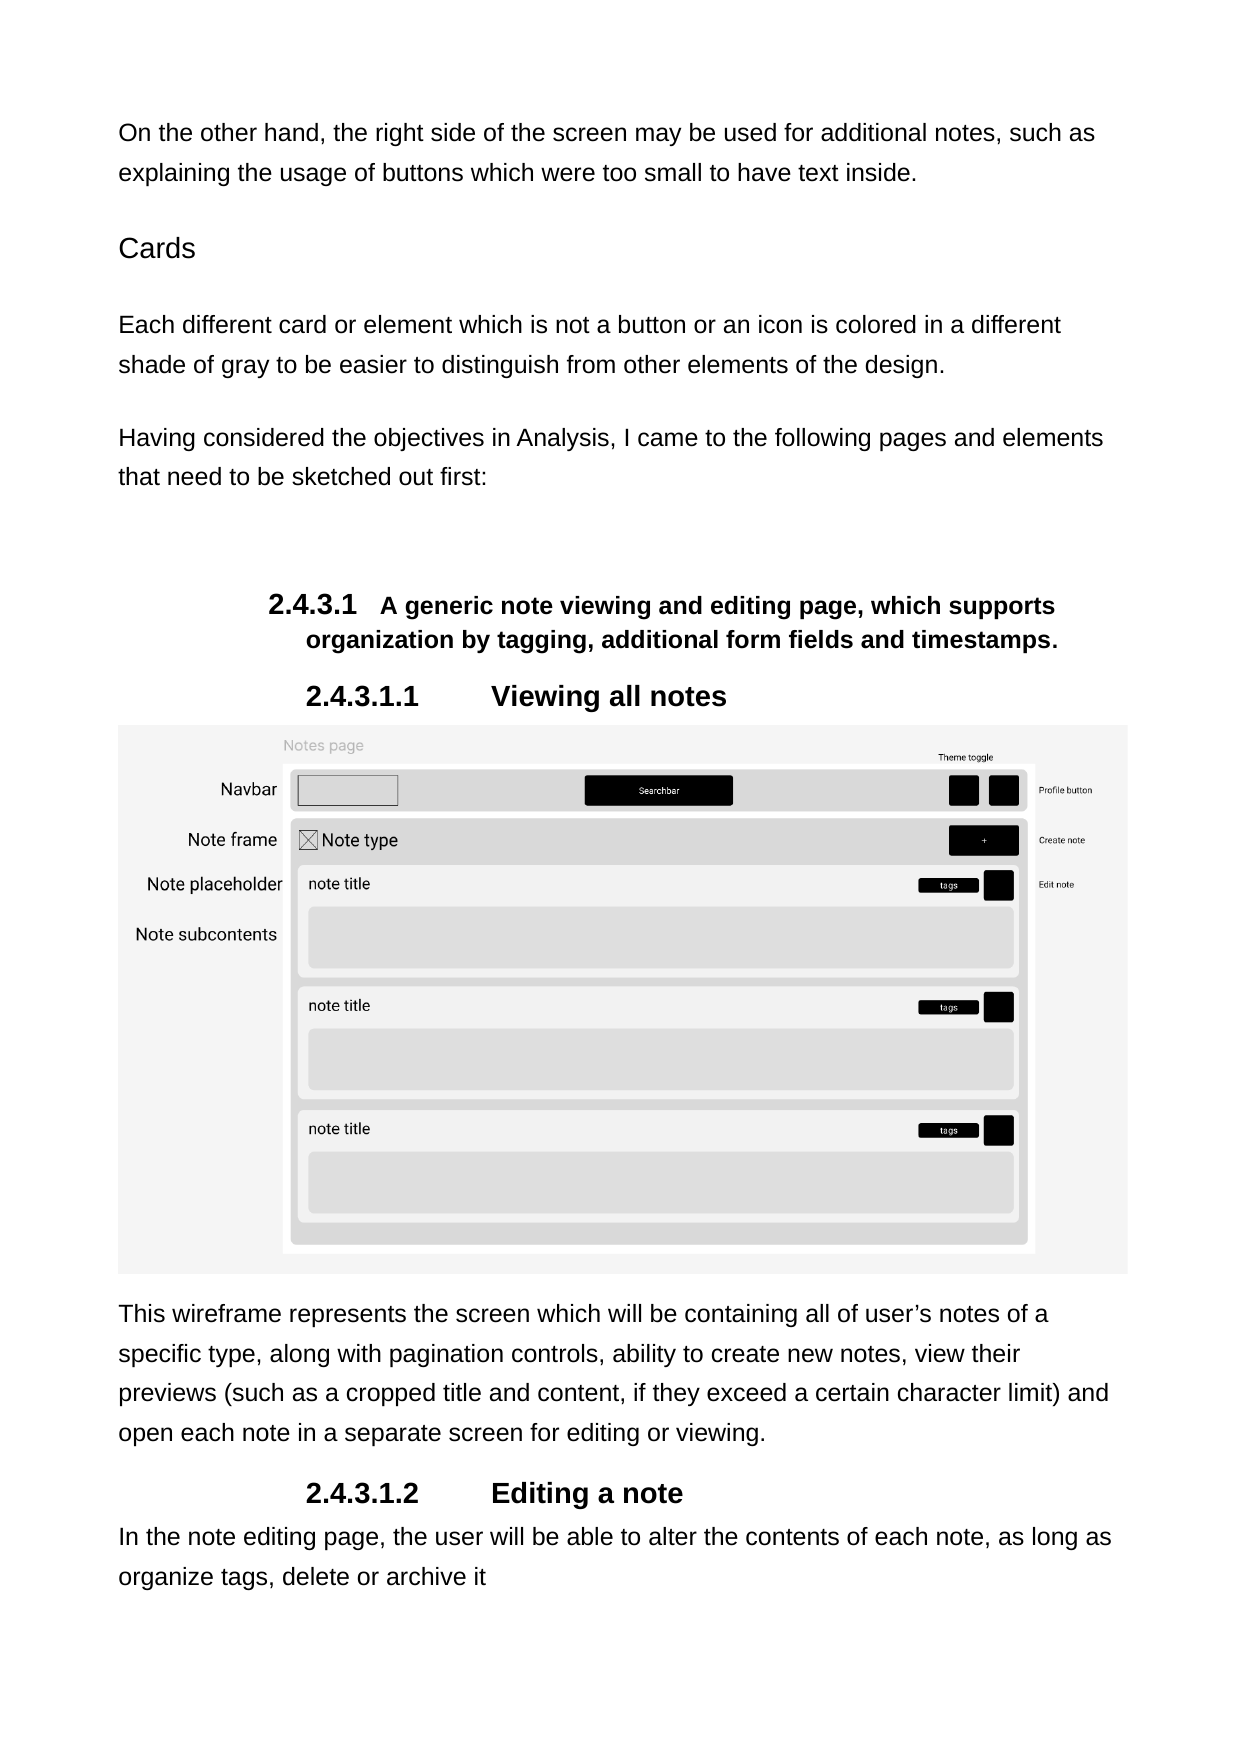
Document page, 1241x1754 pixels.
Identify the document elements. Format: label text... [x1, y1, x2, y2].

list In the note editing page, the user will be able to alter the contents of each note, as long as organize tags, delete or archive it [118, 1522, 1122, 1590]
subtitle Editing a note [306, 1476, 1122, 1509]
list This wireframe represents the screen which will be containing all of user’s notes of a specific type, along with pagination controls, ability to create new notes, view their previews (such as a cropped title and content, if they exceed a certain character limit) and open each note in a separate screen for editing or viewing. [118, 1299, 1122, 1447]
subtitle Viewing all notes [306, 679, 1122, 713]
picture [118, 725, 1128, 1274]
text Having considered the objectives in Analysis, I came to the following pages and elements that need to be sketched out first: [118, 423, 1122, 491]
text Each different card or element which is not a button or an icon is colored in a different shade of gray to be easier to distinguish from other elements of the design. [118, 310, 1122, 378]
text Cards [118, 231, 1122, 264]
text On the other hand, the right side of the screen may be used for additional notes, such as explaining the usage of buttons which were too small to have text inside. [118, 118, 1122, 186]
subtitle A generic note viewing and editing page, which supports organization by tagging, additional form fields and timestamps. [268, 587, 1122, 654]
